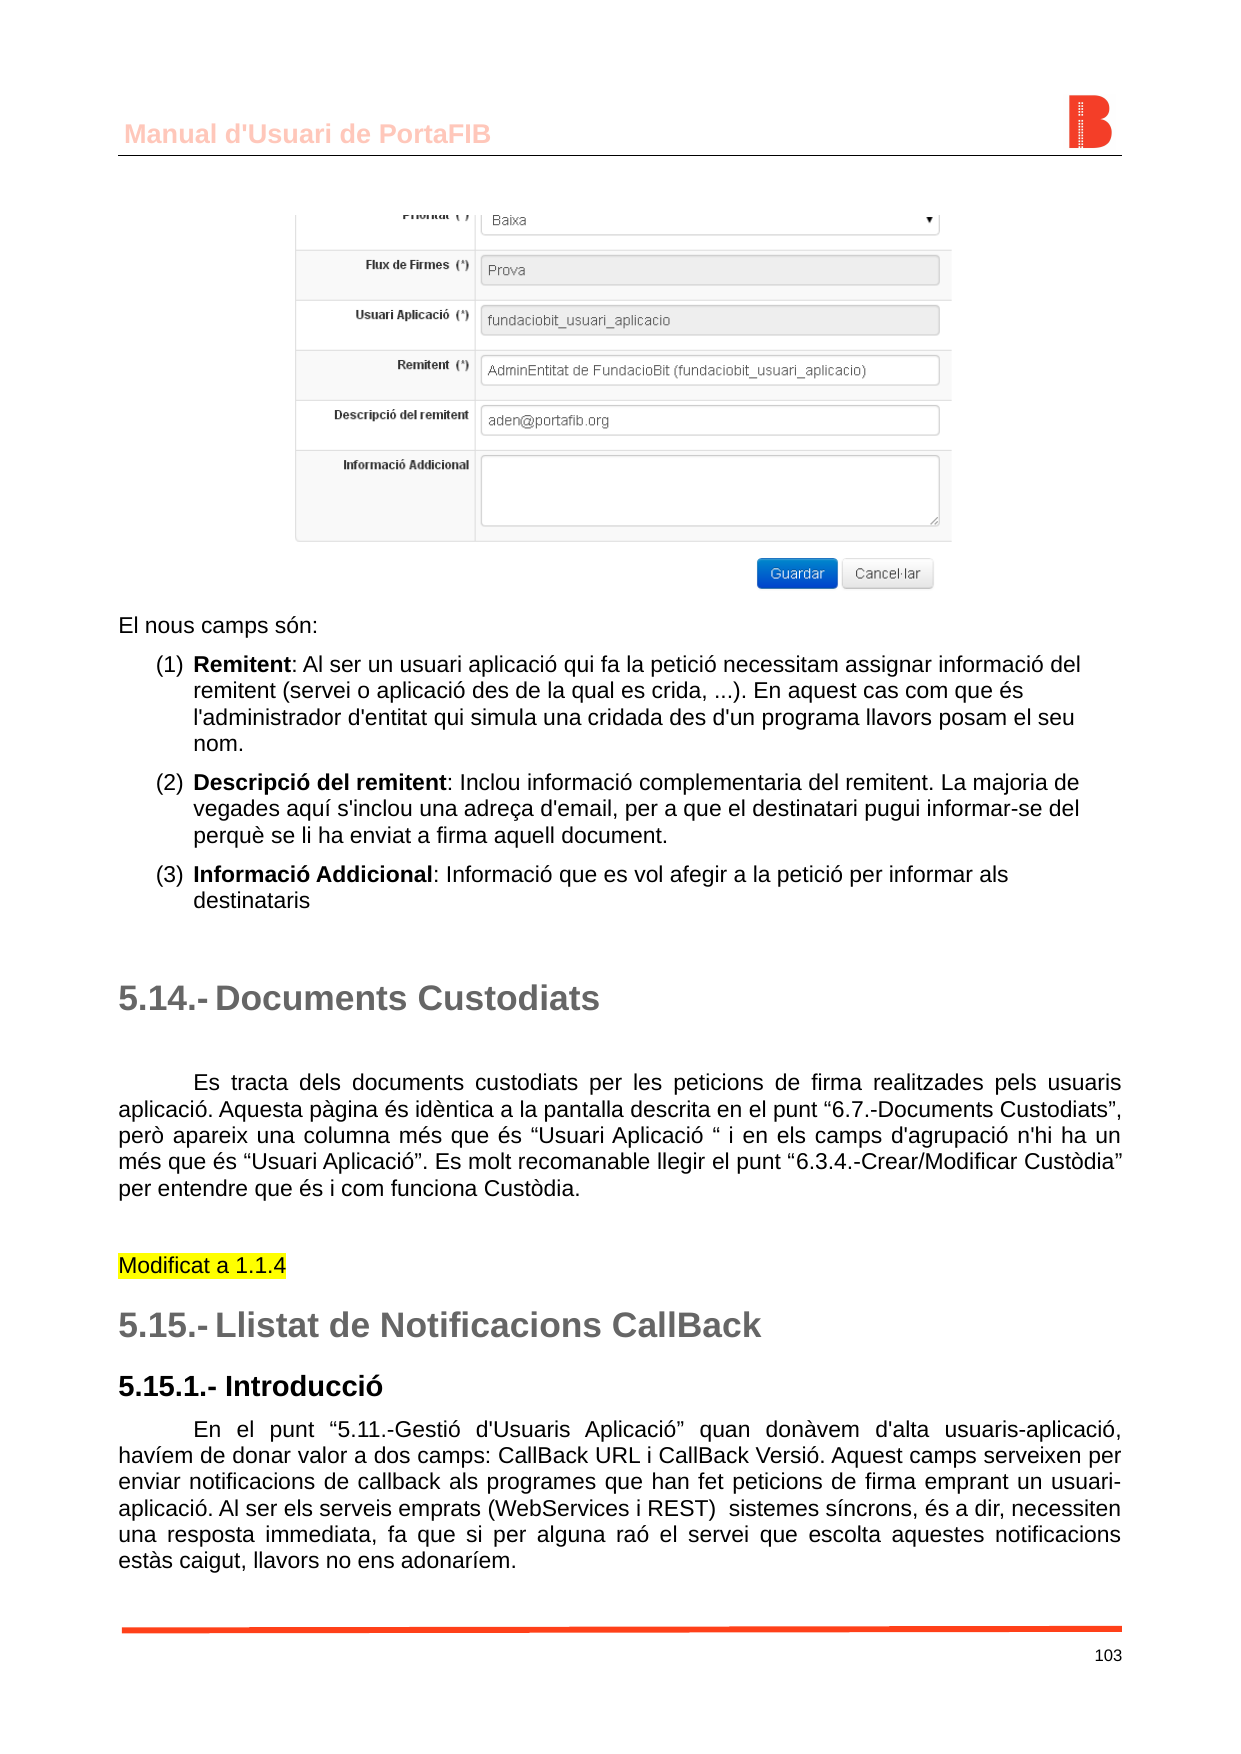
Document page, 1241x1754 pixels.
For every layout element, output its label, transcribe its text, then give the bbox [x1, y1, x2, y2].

subtitle Introducció [118, 1369, 1122, 1403]
subtitle Llistat de Notificacions CallBack [118, 1304, 1122, 1344]
text Modificat a 1.1.4 [118, 1252, 1122, 1279]
picture [1063, 94, 1117, 150]
text El nous camps són: [118, 612, 1122, 639]
list Remitent: Al ser un usuari aplicació qui fa la petició necessitam assignar informació del remitent (servei o aplicació des de la qual es crida, ...). En aquest cas com que és l'administrador d'entitat qui simula una cridada des d'un programa llavors posam el seu nom. [156, 651, 1122, 757]
text En el punt “5.11.-Gestió d'Usuaris Aplicació” quan donàvem d'alta usuaris-aplicació, havíem de donar valor a dos camps: CallBack URL i CallBack Versió. Aquest camps serveixen per enviar notificacions de callback als programes que han fet peticions de firma emprant un usuari-aplicació. Al ser els serveis emprats (WebServices i REST) sistemes síncrons, és a dir, necessiten una resposta immediata, fa que si per alguna raó el servei que escolta aquestes notificacions estàs caigut, llavors no ens adonaríem. [118, 1416, 1122, 1574]
picture [288, 215, 952, 600]
list Descripció del remitent: Inclou informació complementaria del remitent. La majoria de vegades aquí s'inclou una adreça d'email, per a que el destinatari pugui informar-se del perquè se li ha enviat a firma aquell document. [156, 769, 1122, 848]
list Informació Addicional: Informació que es vol afegir a la petició per informar als destinataris [156, 861, 1122, 913]
text Es tracta dels documents custodiats per les peticions de firma realitzades pels usuaris aplicació. Aquesta pàgina és idèntica a la pantalla descrita en el punt “6.7.-Documents Custodiats”, però apareix una columna més que és “Usuari Aplicació “ i en els camps d'agrupació n'hi ha un més que és “Usuari Aplicació”. Es molt recomanable llegir el punt “6.3.4.-Crear/Modificar Custòdia” per entendre que és i com funciona Custòdia. [118, 1069, 1122, 1201]
subtitle Documents Custodiats [118, 977, 1122, 1018]
